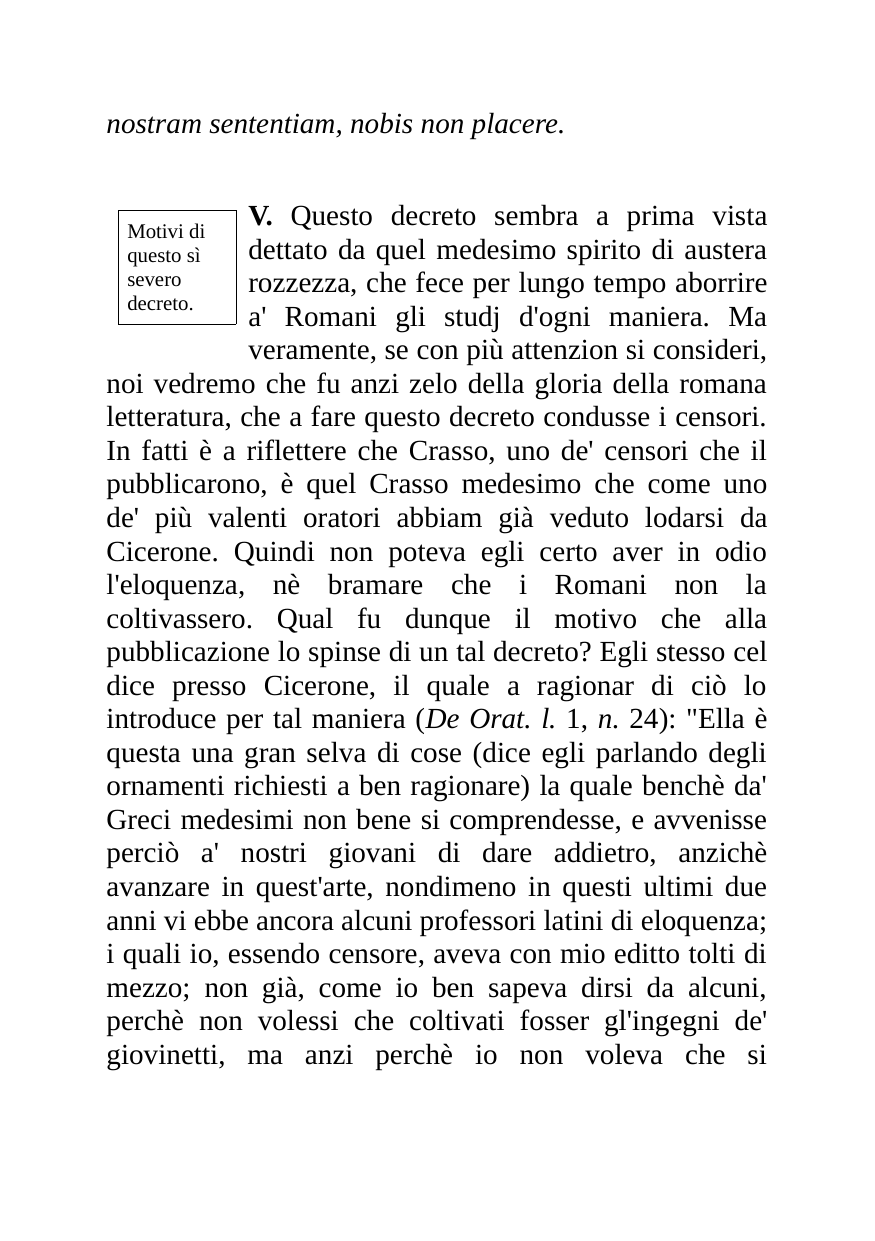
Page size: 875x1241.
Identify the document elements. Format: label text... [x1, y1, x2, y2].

text nostram sententiam, nobis non placere. [106, 106, 768, 140]
text Motivi di questo sì severo decreto. [127, 219, 227, 315]
text V. Questo decreto sembra a prima vista dettato da quel medesimo spirito di austera rozzezza, che fece per lungo tempo aborrire a' Romani gli studj d'ogni maniera. Ma veramente, se con più attenzion si consideri, noi vedremo che fu anzi zelo della gloria della romana letteratura, che a fare questo decreto condusse i censori. In fatti è a riflettere che Crasso, uno de' censori che il pubblicarono, è quel Crasso medesimo che come uno de' più valenti oratori abbiam già veduto lodarsi da Cicerone. Quindi non poteva egli certo aver in odio l'eloquenza, nè bramare che i Romani non la coltivassero. Qual fu dunque il motivo che alla pubblicazione lo spinse di un tal decreto? Egli stesso cel dice presso Cicerone, il quale a ragionar di ciò lo introduce per tal maniera (De Orat. l. 1, n. 24): "Ella è questa una gran selva di cose (dice egli parlando degli ornamenti richiesti a ben ragionare) la quale benchè da' Greci medesimi non bene si comprendesse, e avvenisse perciò a' nostri giovani di dare addietro, anzichè avanzare in quest'arte, nondimeno in questi ultimi due anni vi ebbe ancora alcuni professori latini di eloquenza; i quali io, essendo censore, aveva con mio editto tolti di mezzo; non già, come io ben sapeva dirsi da alcuni, perchè non volessi che coltivati fosser gl'ingegni de' giovinetti, ma anzi perchè io non voleva che si [106, 198, 768, 1070]
